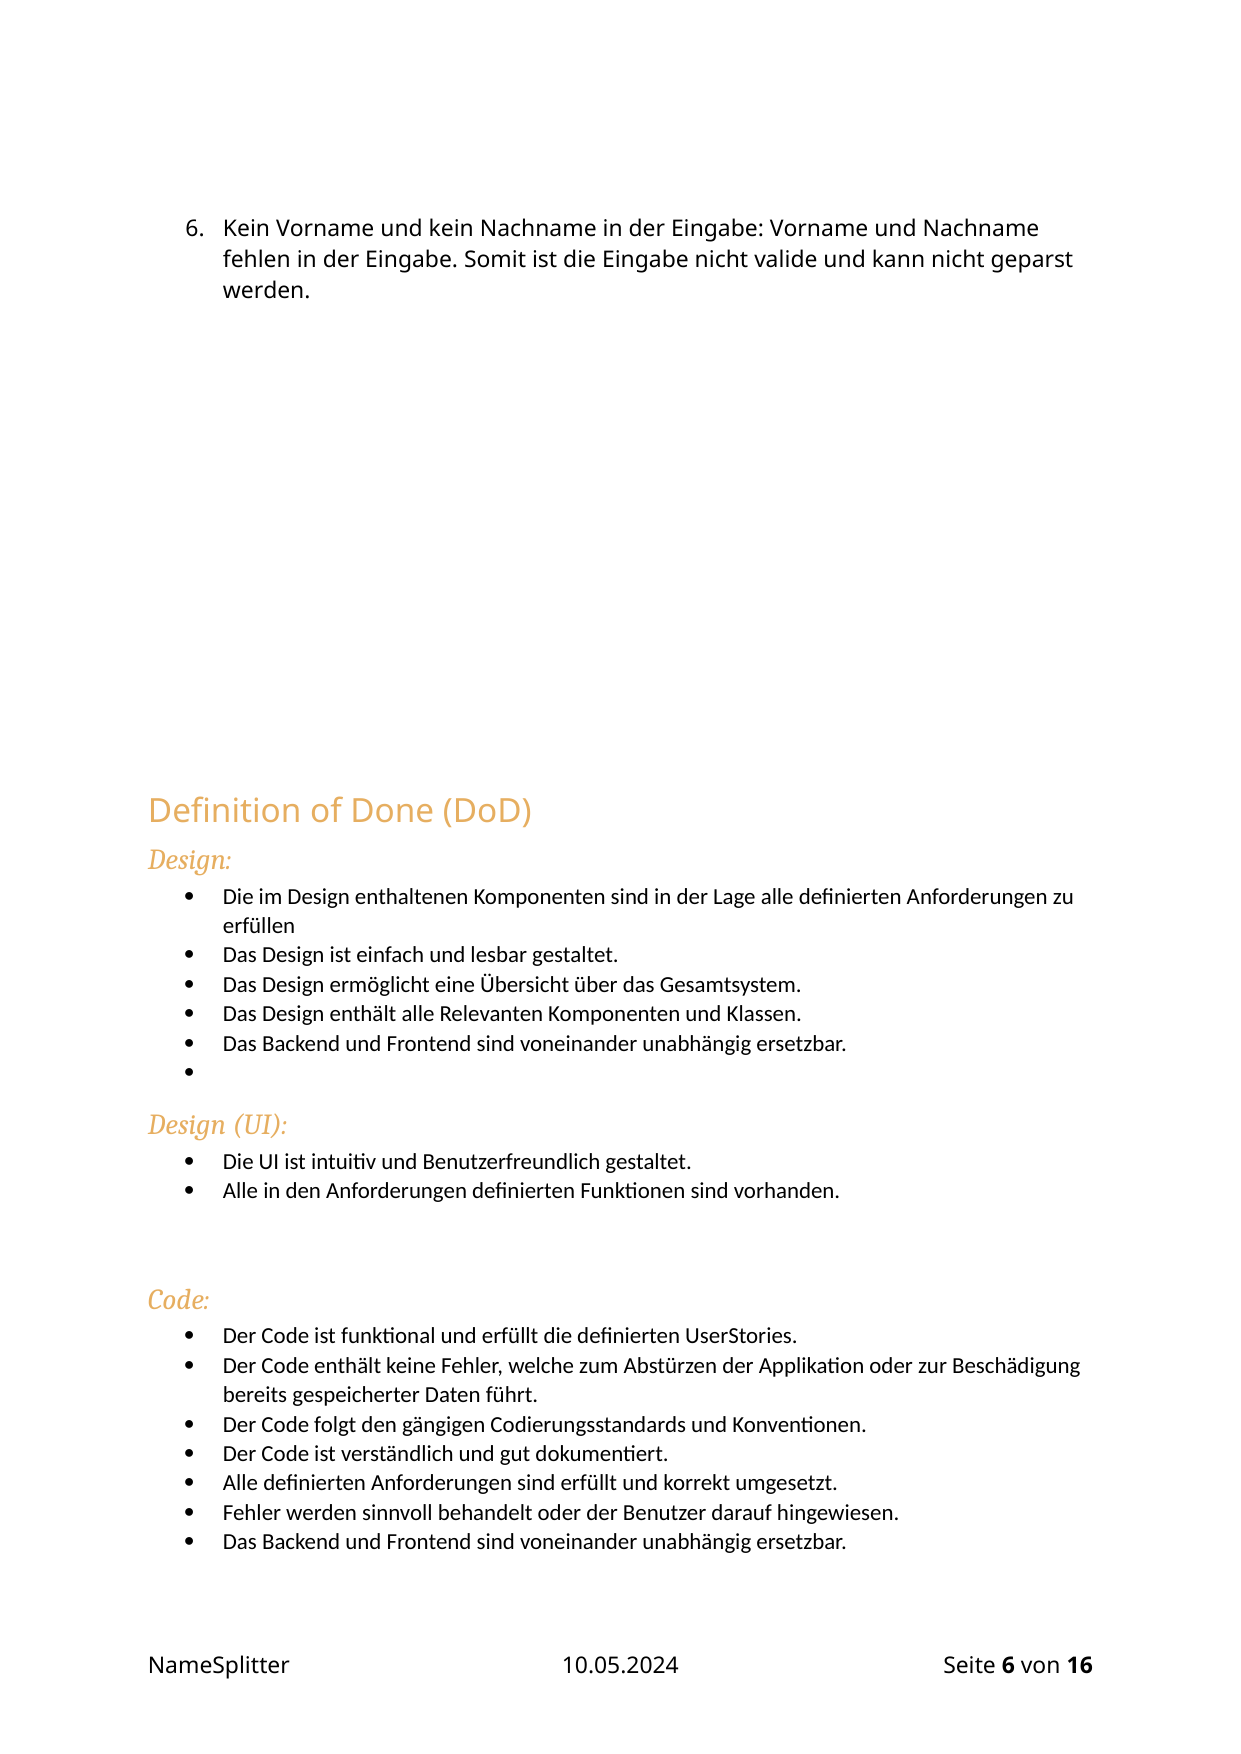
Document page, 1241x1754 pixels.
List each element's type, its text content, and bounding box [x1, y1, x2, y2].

list Kein Vorname und kein Nachname in der Eingabe: Vorname und Nachname fehlen in der Eingabe. Somit ist die Eingabe nicht valide und kann nicht geparst werden. [185, 212, 1093, 306]
list Das Backend und Frontend sind voneinander unabhängig ersetzbar. [185, 1527, 1093, 1555]
list Das Design ist einfach und lesbar gestaltet. [185, 941, 1093, 968]
subtitle Design (UI): [148, 1108, 1093, 1142]
list Der Code ist funktional und erfüllt die definierten UserStories. [185, 1322, 1093, 1350]
list Die im Design enthaltenen Komponenten sind in der Lage alle definierten Anforderungen zu erfüllen [185, 882, 1093, 939]
subtitle Code: [148, 1283, 1093, 1317]
subtitle Definition of Done (DoD) [148, 787, 1093, 832]
list Der Code folgt den gängigen Codierungsstandards und Konventionen. [185, 1410, 1093, 1438]
list Der Code enthält keine Fehler, welche zum Abstürzen der Applikation oder zur Beschädigung bereits gespeicherter Daten führt. [185, 1351, 1093, 1408]
list Das Backend und Frontend sind voneinander unabhängig ersetzbar. [185, 1029, 1093, 1057]
list Alle definierten Anforderungen sind erfüllt und korrekt umgesetzt. [185, 1468, 1093, 1497]
list Das Design enthält alle Relevanten Komponenten und Klassen. [185, 999, 1093, 1027]
list Das Design ermöglicht eine Übersicht über das Gesamtsystem. [185, 970, 1093, 998]
subtitle Design: [148, 843, 1093, 877]
list Alle in den Anforderungen definierten Funktionen sind vorhanden. [185, 1176, 1093, 1204]
list Die UI ist intuitiv und Benutzerfreundlich gestaltet. [185, 1147, 1093, 1175]
list Der Code ist verständlich und gut dokumentiert. [185, 1439, 1093, 1467]
list Fehler werden sinnvoll behandelt oder der Benutzer darauf hingewiesen. [185, 1498, 1093, 1526]
